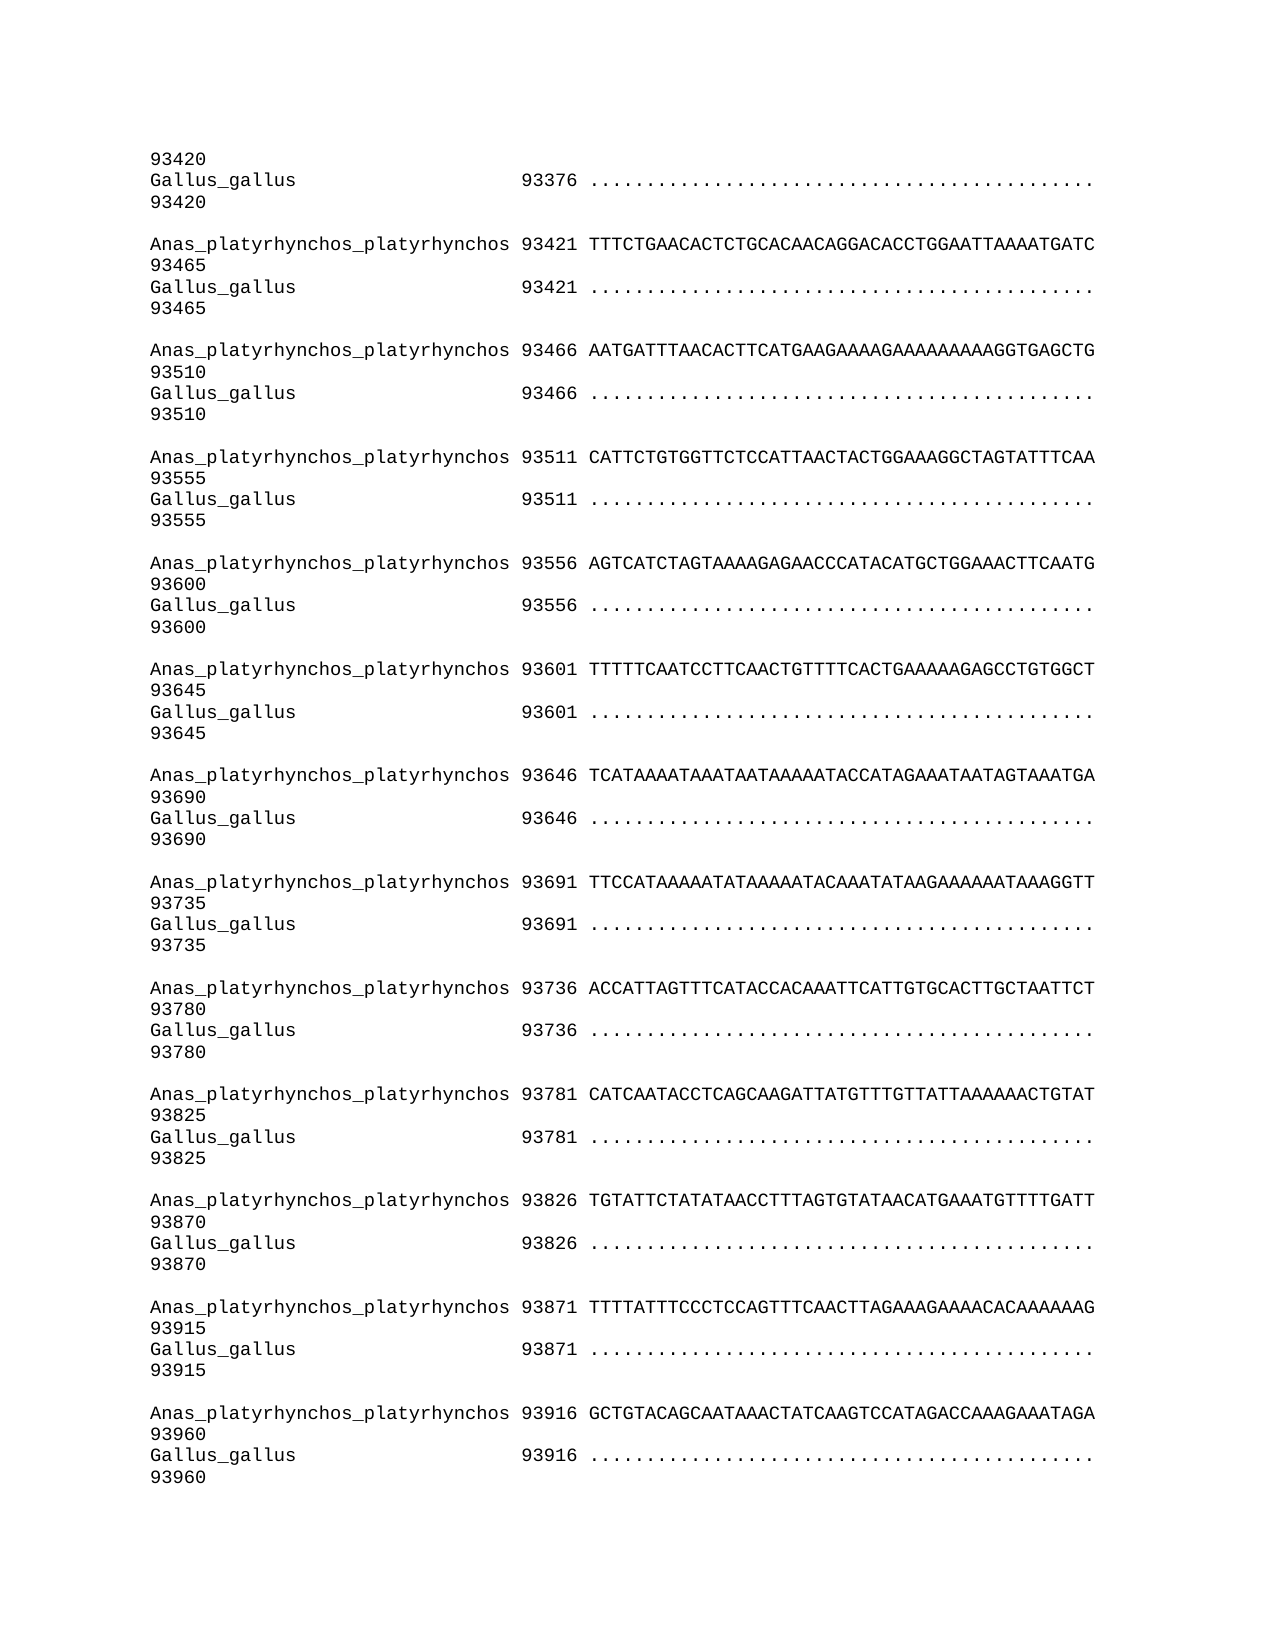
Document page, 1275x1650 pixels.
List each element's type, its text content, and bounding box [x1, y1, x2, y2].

text Gallus_gallus 93511 ............................................. 93555 [150, 490, 1125, 532]
text Gallus_gallus 93826 ............................................. 93870 [150, 1234, 1125, 1276]
text Anas_platyrhynchos_platyrhynchos 93736 ACCATTAGTTTCATACCACAAATTCATTGTGCACTTGCTAATTCT 93780 [150, 979, 1125, 1021]
text Gallus_gallus 93781 ............................................. 93825 [150, 1127, 1125, 1170]
text Gallus_gallus 93376 ............................................. 93420 [150, 171, 1125, 214]
text Anas_platyrhynchos_platyrhynchos 93646 TCATAAAATAAATAATAAAAATACCATAGAAATAATAGTAAATGA 93690 [150, 766, 1125, 809]
text Gallus_gallus 93421 ............................................. 93465 [150, 277, 1125, 320]
text Gallus_gallus 93466 ............................................. 93510 [150, 384, 1125, 426]
text Gallus_gallus 93736 ............................................. 93780 [150, 1021, 1125, 1064]
text Anas_platyrhynchos_platyrhynchos 93781 CATCAATACCTCAGCAAGATTATGTTTGTTATTAAAAAACTGTAT 93825 [150, 1085, 1125, 1127]
text Gallus_gallus 93646 ............................................. 93690 [150, 809, 1125, 851]
text Anas_platyrhynchos_platyrhynchos 93871 TTTTATTTCCCTCCAGTTTCAACTTAGAAAGAAAACACAAAAAAG 93915 [150, 1297, 1125, 1340]
text Anas_platyrhynchos_platyrhynchos 93511 CATTCTGTGGTTCTCCATTAACTACTGGAAAGGCTAGTATTTCAA 93555 [150, 447, 1125, 490]
text Anas_platyrhynchos_platyrhynchos 93916 GCTGTACAGCAATAAACTATCAAGTCCATAGACCAAAGAAATAGA 93960 [150, 1404, 1125, 1446]
text Gallus_gallus 93556 ............................................. 93600 [150, 596, 1125, 639]
text Anas_platyrhynchos_platyrhynchos 93421 TTTCTGAACACTCTGCACAACAGGACACCTGGAATTAAAATGATC 93465 [150, 235, 1125, 277]
text Gallus_gallus 93691 ............................................. 93735 [150, 915, 1125, 957]
text Anas_platyrhynchos_platyrhynchos 93466 AATGATTTAACACTTCATGAAGAAAAGAAAAAAAAAGGTGAGCTG 93510 [150, 341, 1125, 384]
text Anas_platyrhynchos_platyrhynchos 93556 AGTCATCTAGTAAAAGAGAACCCATACATGCTGGAAACTTCAATG 93600 [150, 554, 1125, 596]
text Anas_platyrhynchos_platyrhynchos 93691 TTCCATAAAAATATAAAAATACAAATATAAGAAAAAATAAAGGTT 93735 [150, 872, 1125, 915]
text Gallus_gallus 93871 ............................................. 93915 [150, 1340, 1125, 1382]
text Anas_platyrhynchos_platyrhynchos 93601 TTTTTCAATCCTTCAACTGTTTTCACTGAAAAAGAGCCTGTGGCT 93645 [150, 660, 1125, 702]
text Gallus_gallus 93916 ............................................. 93960 [150, 1446, 1125, 1489]
text Gallus_gallus 93601 ............................................. 93645 [150, 702, 1125, 745]
text Anas_platyrhynchos_platyrhynchos 93826 TGTATTCTATATAACCTTTAGTGTATAACATGAAATGTTTTGATT 93870 [150, 1191, 1125, 1234]
text 93420 [150, 150, 1125, 171]
